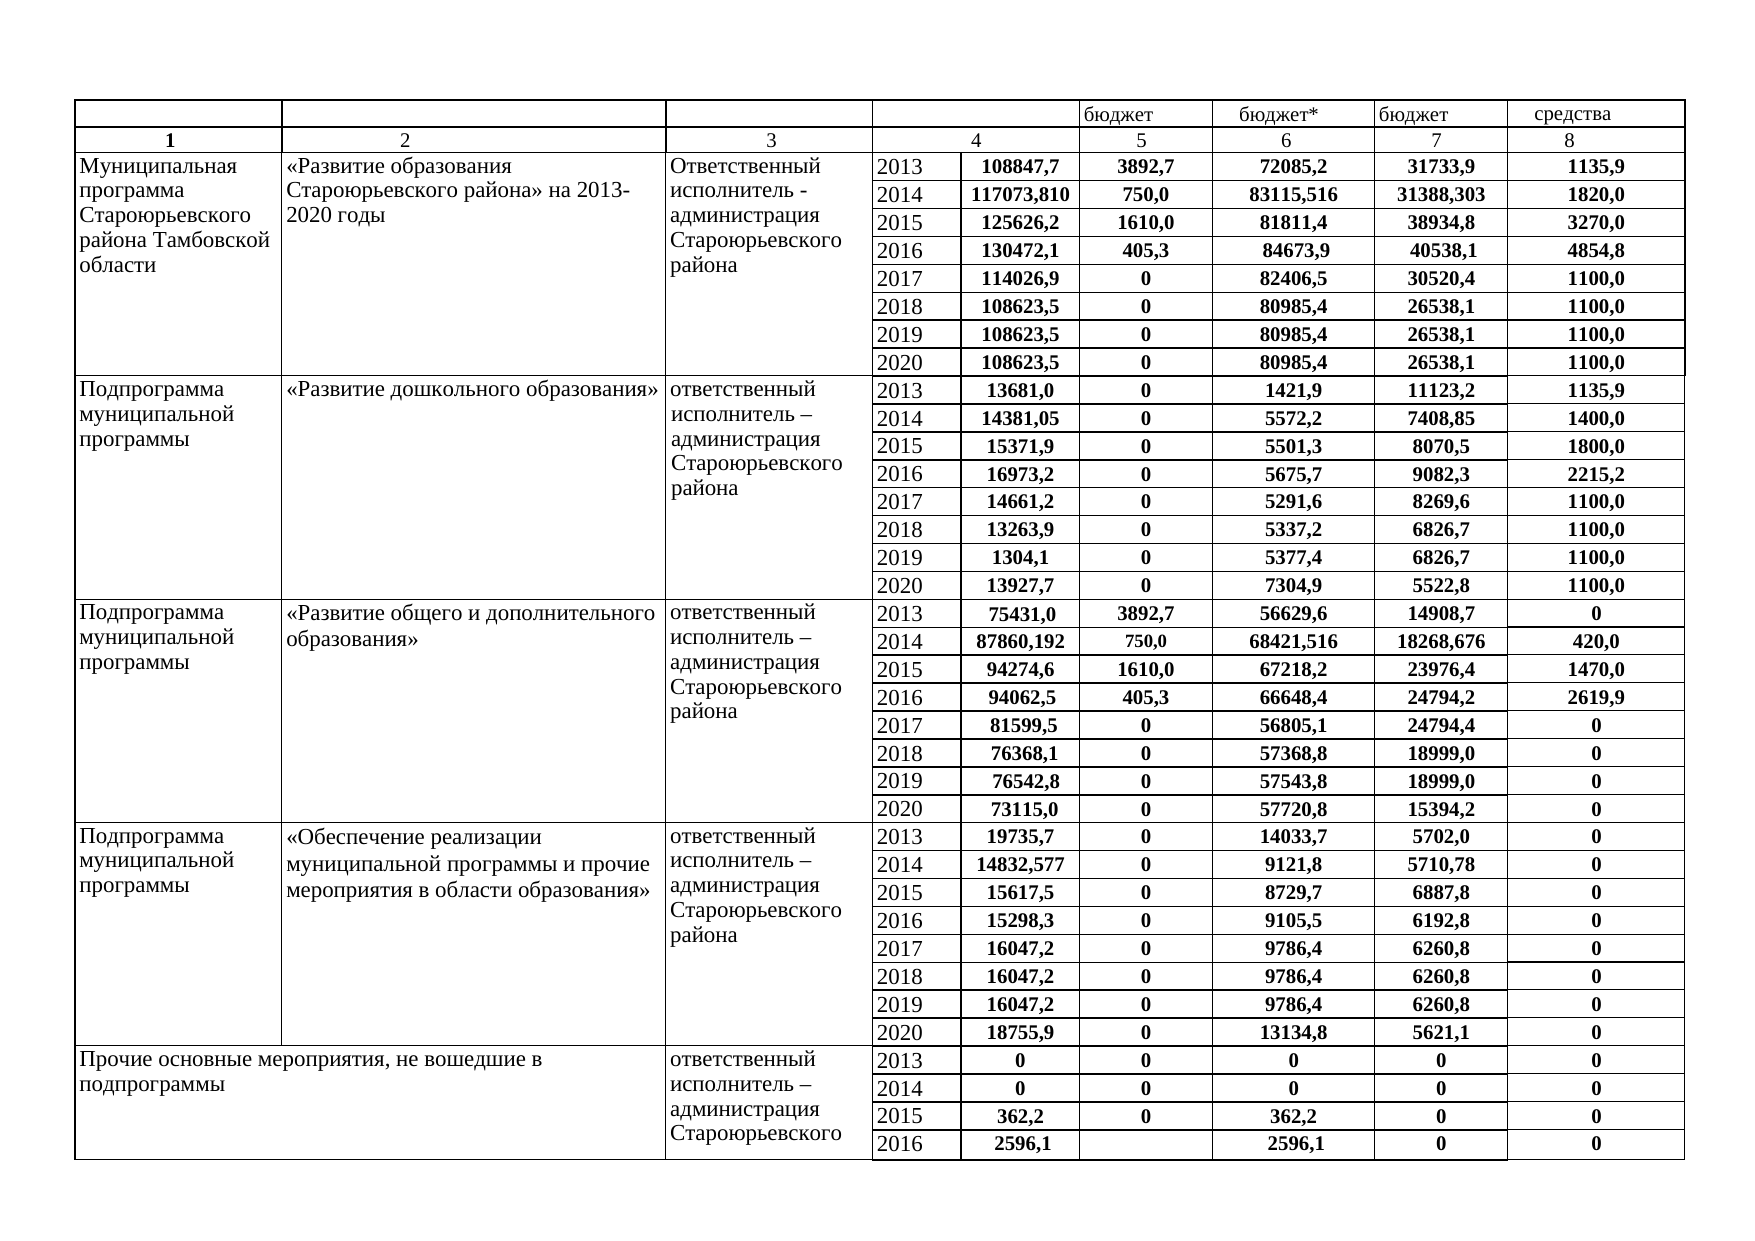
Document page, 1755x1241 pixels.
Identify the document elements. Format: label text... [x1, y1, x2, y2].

table_cell 6260,8 [1375, 991, 1507, 1017]
table_cell 4 [873, 128, 1079, 152]
table_cell 23976,4 [1375, 656, 1507, 682]
table_cell 108623,5 [962, 293, 1079, 319]
table_cell 2018 [873, 963, 960, 989]
table_cell 9786,4 [1213, 991, 1374, 1017]
table_cell 0 [1508, 1046, 1684, 1073]
table_cell 1610,0 [1080, 209, 1212, 236]
table_cell 13134,8 [1213, 1019, 1374, 1045]
table_cell 8070,5 [1375, 433, 1507, 459]
table_cell 5572,2 [1213, 405, 1374, 431]
table_cell 5291,6 [1213, 488, 1374, 515]
table_cell 2015 [873, 879, 960, 906]
table_cell 2020 [873, 572, 960, 598]
table_cell 108623,5 [962, 321, 1079, 347]
table_cell 38934,8 [1375, 209, 1507, 236]
table_cell ответственный исполнитель –администрация Староюрьевского района [666, 823, 872, 1045]
table_cell 2020 [873, 1019, 960, 1045]
table_cell 0 [1508, 1130, 1684, 1159]
table_cell 1100,0 [1508, 516, 1684, 543]
table_cell 8269,6 [1375, 488, 1507, 515]
table_cell 5522,8 [1375, 572, 1507, 598]
table_cell 2016 [873, 907, 960, 933]
table_cell 2019 [873, 768, 960, 794]
table_cell 2017 [873, 265, 960, 291]
table_cell 19735,7 [962, 823, 1079, 850]
table_cell 5501,3 [1213, 433, 1374, 459]
table_cell 1100,0 [1508, 349, 1684, 375]
table_cell 362,2 [1213, 1103, 1374, 1129]
table_cell 4854,8 [1508, 237, 1684, 263]
table_cell [283, 101, 665, 126]
table_cell 2013 [873, 1047, 960, 1073]
table_cell 2020 [873, 349, 960, 375]
table_cell 18999,0 [1375, 768, 1507, 794]
table_cell 2019 [873, 321, 960, 347]
table_cell 0 [1080, 433, 1212, 459]
table_cell 0 [1080, 321, 1212, 347]
table_cell 1135,9 [1508, 153, 1684, 180]
table_cell 1135,9 [1508, 376, 1684, 403]
table_cell 1820,0 [1508, 181, 1684, 208]
table_cell 3892,7 [1080, 600, 1212, 626]
table_cell Муниципальная программа Староюрьевского района Тамбовской области [76, 153, 281, 375]
table_cell 84673,9 [1213, 237, 1374, 263]
table_cell 0 [1080, 935, 1212, 961]
table_cell 2016 [873, 684, 960, 710]
table_cell 0 [1080, 461, 1212, 487]
table_cell 24794,4 [1375, 712, 1507, 738]
table_cell 3 [667, 128, 872, 152]
table_cell 0 [962, 1047, 1079, 1073]
table_cell 13263,9 [962, 516, 1079, 543]
table_cell 0 [1213, 1075, 1374, 1101]
table_cell 6826,7 [1375, 544, 1507, 571]
table_cell 2017 [873, 935, 960, 961]
table_cell 0 [1508, 711, 1684, 738]
table_cell 56629,6 [1213, 600, 1374, 626]
table_cell 0 [1508, 879, 1684, 906]
table_cell средст­ва [1508, 101, 1684, 126]
table_cell 6887,8 [1375, 879, 1507, 906]
table_cell 14661,2 [962, 488, 1079, 515]
table_cell Подпрограмма муниципальной программы [76, 823, 281, 1045]
table_cell 1 [76, 128, 281, 152]
table_cell 2017 [873, 488, 960, 515]
table_cell 6260,8 [1375, 963, 1507, 989]
table_cell 2019 [873, 991, 960, 1017]
table_cell 0 [1213, 1047, 1374, 1073]
table_cell 2 [283, 128, 665, 152]
table_cell 2013 [873, 600, 960, 626]
table_cell бюджет [1080, 101, 1212, 126]
table_cell 5702,0 [1375, 823, 1507, 850]
table_cell 57368,8 [1213, 740, 1374, 766]
table_cell 24794,2 [1375, 684, 1507, 710]
table_cell 13681,0 [962, 377, 1079, 403]
table_cell 0 [1080, 963, 1212, 989]
table_cell 2018 [873, 516, 960, 543]
table_cell 16047,2 [962, 963, 1079, 989]
table_cell 1100,0 [1508, 544, 1684, 571]
table_cell 7408,85 [1375, 405, 1507, 431]
table_cell 420,0 [1508, 628, 1684, 654]
table_cell 76368,1 [962, 740, 1079, 766]
table_cell 5675,7 [1213, 461, 1374, 487]
table_cell 94274,6 [962, 656, 1079, 682]
table_cell 9121,8 [1213, 851, 1374, 878]
table_cell 68421,516 [1213, 628, 1374, 654]
table_cell «Развитие дошкольного образования» [282, 376, 665, 598]
table_cell 72085,2 [1213, 153, 1374, 180]
table_cell 1610,0 [1080, 656, 1212, 682]
table_cell 75431,0 [962, 600, 1079, 626]
table_cell 9786,4 [1213, 963, 1374, 989]
table_cell 80985,4 [1213, 293, 1374, 319]
table_cell 1400,0 [1508, 404, 1684, 431]
table_cell 5 [1080, 128, 1212, 152]
table_cell 0 [1080, 768, 1212, 794]
table_cell [873, 101, 1079, 126]
table_cell 81811,4 [1213, 209, 1374, 236]
table_cell 2596,1 [962, 1131, 1079, 1159]
table_cell 1100,0 [1508, 293, 1684, 319]
table_cell 15617,5 [962, 879, 1079, 906]
table_cell Прочие основные мероприятия, не вошедшие в подпрограммы [76, 1046, 665, 1159]
table_cell 26538,1 [1375, 321, 1507, 347]
table_cell [1080, 1131, 1212, 1159]
table_cell 117073,810 [962, 181, 1079, 208]
table_cell «Обеспечение реализации муниципальной программы и прочие мероприятия в области образования» [282, 823, 665, 1045]
table_cell 16047,2 [962, 991, 1079, 1017]
table_cell 14908,7 [1375, 600, 1507, 626]
table_cell 0 [1080, 572, 1212, 598]
table_cell 1470,0 [1508, 655, 1684, 682]
table_cell 0 [1508, 1018, 1684, 1045]
table_cell 2015 [873, 209, 960, 236]
table_cell 0 [1508, 907, 1684, 933]
table_cell 81599,5 [962, 712, 1079, 738]
table_cell ответственный исполнитель –администрация Староюрьевского [666, 1046, 872, 1159]
table_cell 14033,7 [1213, 823, 1374, 850]
table_cell 0 [1508, 600, 1684, 626]
table_cell 2013 [873, 153, 960, 180]
table_cell 0 [1375, 1103, 1507, 1129]
table_cell 80985,4 [1213, 321, 1374, 347]
table_cell 16047,2 [962, 935, 1079, 961]
table_cell 31388,303 [1375, 181, 1507, 208]
table_cell 1100,0 [1508, 488, 1684, 515]
table_cell 0 [1080, 907, 1212, 933]
table_cell 6 [1213, 128, 1374, 152]
table_cell 8729,7 [1213, 879, 1374, 906]
table_cell 362,2 [962, 1103, 1079, 1129]
table_cell 1100,0 [1508, 572, 1684, 598]
table_cell 66648,4 [1213, 684, 1374, 710]
table_cell 82406,5 [1213, 265, 1374, 291]
table_cell 18755,9 [962, 1019, 1079, 1045]
table_cell 6260,8 [1375, 935, 1507, 961]
table_cell 0 [1080, 1047, 1212, 1073]
table_cell 0 [1080, 1075, 1212, 1101]
table_cell 0 [1080, 823, 1212, 850]
table_cell 5621,1 [1375, 1019, 1507, 1045]
table_cell 2016 [873, 1131, 960, 1159]
table_cell 0 [1080, 879, 1212, 906]
table_cell 57543,8 [1213, 768, 1374, 794]
table_cell 0 [1080, 516, 1212, 543]
table_cell 14832,577 [962, 851, 1079, 878]
table_cell 31733,9 [1375, 153, 1507, 180]
table_cell 57720,8 [1213, 796, 1374, 822]
table_cell 0 [1080, 991, 1212, 1017]
table_cell 0 [1080, 712, 1212, 738]
table_cell 2013 [873, 823, 960, 850]
table_cell 9105,5 [1213, 907, 1374, 933]
table_cell 0 [962, 1075, 1079, 1101]
table_cell «Развитие общего и дополнительного образования» [282, 600, 665, 822]
table_cell 0 [1080, 851, 1212, 878]
table_cell 76542,8 [962, 768, 1079, 794]
table_cell 13927,7 [962, 572, 1079, 598]
table_cell 0 [1508, 935, 1684, 961]
table_cell 0 [1508, 1074, 1684, 1101]
table_cell 0 [1508, 1102, 1684, 1129]
table_cell 0 [1080, 1019, 1212, 1045]
table_cell 26538,1 [1375, 349, 1507, 375]
table_cell Подпрограмма муниципальной программы [76, 376, 281, 598]
table_cell 0 [1508, 767, 1684, 794]
table_cell 9082,3 [1375, 461, 1507, 487]
table_cell 108623,5 [962, 349, 1079, 375]
table_cell 15298,3 [962, 907, 1079, 933]
table_cell 5337,2 [1213, 516, 1374, 543]
table_cell 405,3 [1080, 684, 1212, 710]
table_cell 2016 [873, 461, 960, 487]
table_cell 0 [1080, 405, 1212, 431]
table_cell 2596,1 [1213, 1131, 1374, 1159]
table_cell 80985,4 [1213, 349, 1374, 375]
table_cell 0 [1508, 795, 1684, 822]
table_cell 18268,676 [1375, 628, 1507, 654]
table_cell 18999,0 [1375, 740, 1507, 766]
table_cell Подпрограмма муниципальной программы [76, 600, 281, 822]
table_cell 130472,1 [962, 237, 1079, 263]
table_cell бюджет* [1213, 101, 1374, 126]
table_cell 2020 [873, 796, 960, 822]
table_cell 0 [1080, 349, 1212, 375]
table_cell 5710,78 [1375, 851, 1507, 878]
table_cell 3270,0 [1508, 209, 1684, 236]
table_cell 15394,2 [1375, 796, 1507, 822]
table_cell 3892,7 [1080, 153, 1212, 180]
table_cell 6192,8 [1375, 907, 1507, 933]
table_cell 2015 [873, 1103, 960, 1129]
table_cell 87860,192 [962, 628, 1079, 654]
table_cell 40538,1 [1375, 237, 1507, 263]
table_cell 2019 [873, 544, 960, 571]
table_cell 94062,5 [962, 684, 1079, 710]
table_cell 2215,2 [1508, 460, 1684, 487]
table_cell 8 [1508, 128, 1684, 152]
table_cell 83115,516 [1213, 181, 1374, 208]
table_cell [667, 101, 872, 126]
table_cell 405,3 [1080, 237, 1212, 263]
table_cell 1304,1 [962, 544, 1079, 571]
table_cell 0 [1080, 377, 1212, 403]
table_cell 11123,2 [1375, 377, 1507, 403]
table_cell Ответственный исполнитель - администрация Староюрьевского района [666, 153, 872, 375]
table_cell 0 [1080, 293, 1212, 319]
table_cell 26538,1 [1375, 293, 1507, 319]
table_cell 0 [1508, 851, 1684, 878]
table_cell 2014 [873, 181, 960, 208]
table_cell 0 [1375, 1075, 1507, 1101]
table_cell 56805,1 [1213, 712, 1374, 738]
table_cell 0 [1508, 823, 1684, 850]
table_cell 0 [1080, 1103, 1212, 1129]
table_cell 2013 [873, 377, 960, 403]
table_cell 2014 [873, 851, 960, 878]
table_cell бюджет [1375, 101, 1507, 126]
table_cell 0 [1508, 963, 1684, 989]
table_cell «Развитие образования Староюрьевского района» на 2013-2020 годы [282, 153, 665, 375]
table_cell 2018 [873, 293, 960, 319]
table_cell 125626,2 [962, 209, 1079, 236]
table_cell 2619,9 [1508, 683, 1684, 710]
table_cell ответственный исполнитель –администрация Староюрьевского района [666, 376, 872, 598]
table_cell 7 [1375, 128, 1507, 152]
table_cell 750,0 [1080, 181, 1212, 208]
table_cell 0 [1375, 1131, 1507, 1159]
table_cell 0 [1080, 740, 1212, 766]
table_cell 1421,9 [1213, 377, 1374, 403]
table_cell 5377,4 [1213, 544, 1374, 571]
table_cell 1100,0 [1508, 265, 1684, 291]
table_cell 15371,9 [962, 433, 1079, 459]
table_cell 6826,7 [1375, 516, 1507, 543]
table_cell ответственный исполнитель –администрация Староюрьевского района [666, 600, 872, 822]
table_cell 14381,05 [962, 405, 1079, 431]
table_cell 2014 [873, 405, 960, 431]
table_cell 0 [1080, 488, 1212, 515]
table_cell [76, 101, 281, 126]
table_cell 67218,2 [1213, 656, 1374, 682]
table_cell 2014 [873, 1075, 960, 1101]
table_cell 1100,0 [1508, 321, 1684, 347]
table_cell 0 [1508, 739, 1684, 766]
table_cell 2014 [873, 628, 960, 654]
table_cell 16973,2 [962, 461, 1079, 487]
table_cell 1800,0 [1508, 432, 1684, 459]
table_cell 0 [1080, 265, 1212, 291]
table_cell 108847,7 [962, 153, 1079, 180]
table_cell 0 [1080, 796, 1212, 822]
table_cell 2015 [873, 656, 960, 682]
table_cell 7304,9 [1213, 572, 1374, 598]
table_cell 114026,9 [962, 265, 1079, 291]
table_cell 0 [1375, 1047, 1507, 1073]
table_cell 9786,4 [1213, 935, 1374, 961]
table_cell 0 [1508, 990, 1684, 1017]
table_cell 2015 [873, 433, 960, 459]
table_cell 73115,0 [962, 796, 1079, 822]
table_cell 2018 [873, 740, 960, 766]
table_cell 30520,4 [1375, 265, 1507, 291]
table_cell 0 [1080, 544, 1212, 571]
table_cell 2017 [873, 712, 960, 738]
table_cell 2016 [873, 237, 960, 263]
table_cell 750,0 [1080, 628, 1212, 654]
